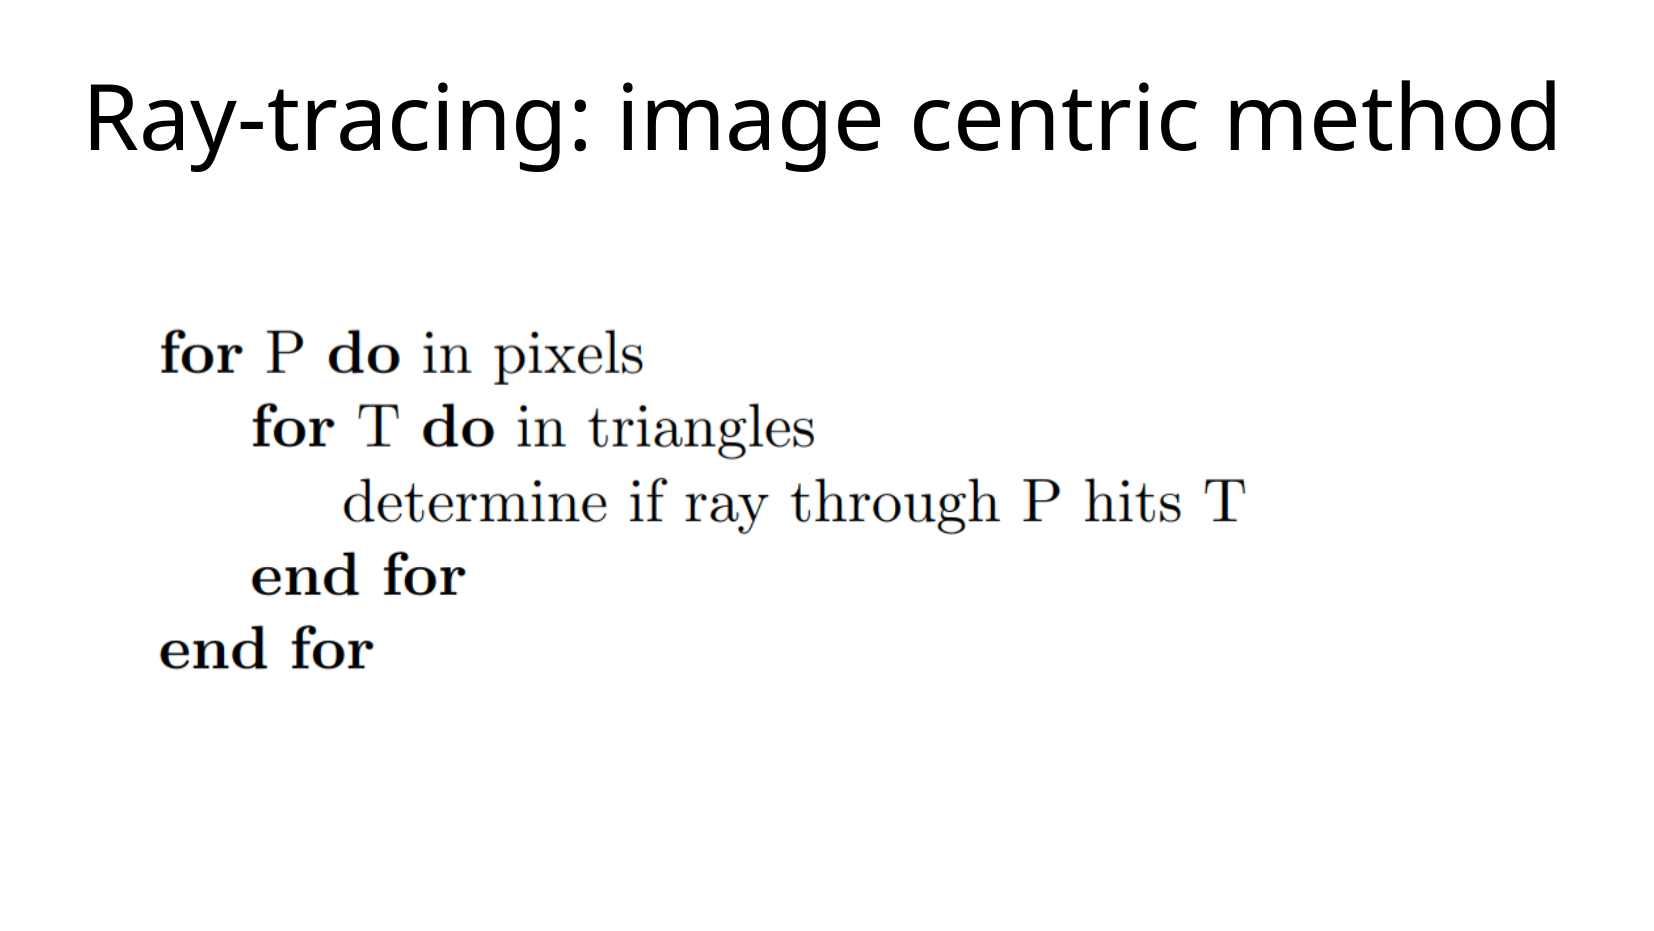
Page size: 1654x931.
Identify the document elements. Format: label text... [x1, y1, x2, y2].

title Ray-tracing: image centric method [82, 37, 1571, 193]
picture [143, 314, 1261, 676]
